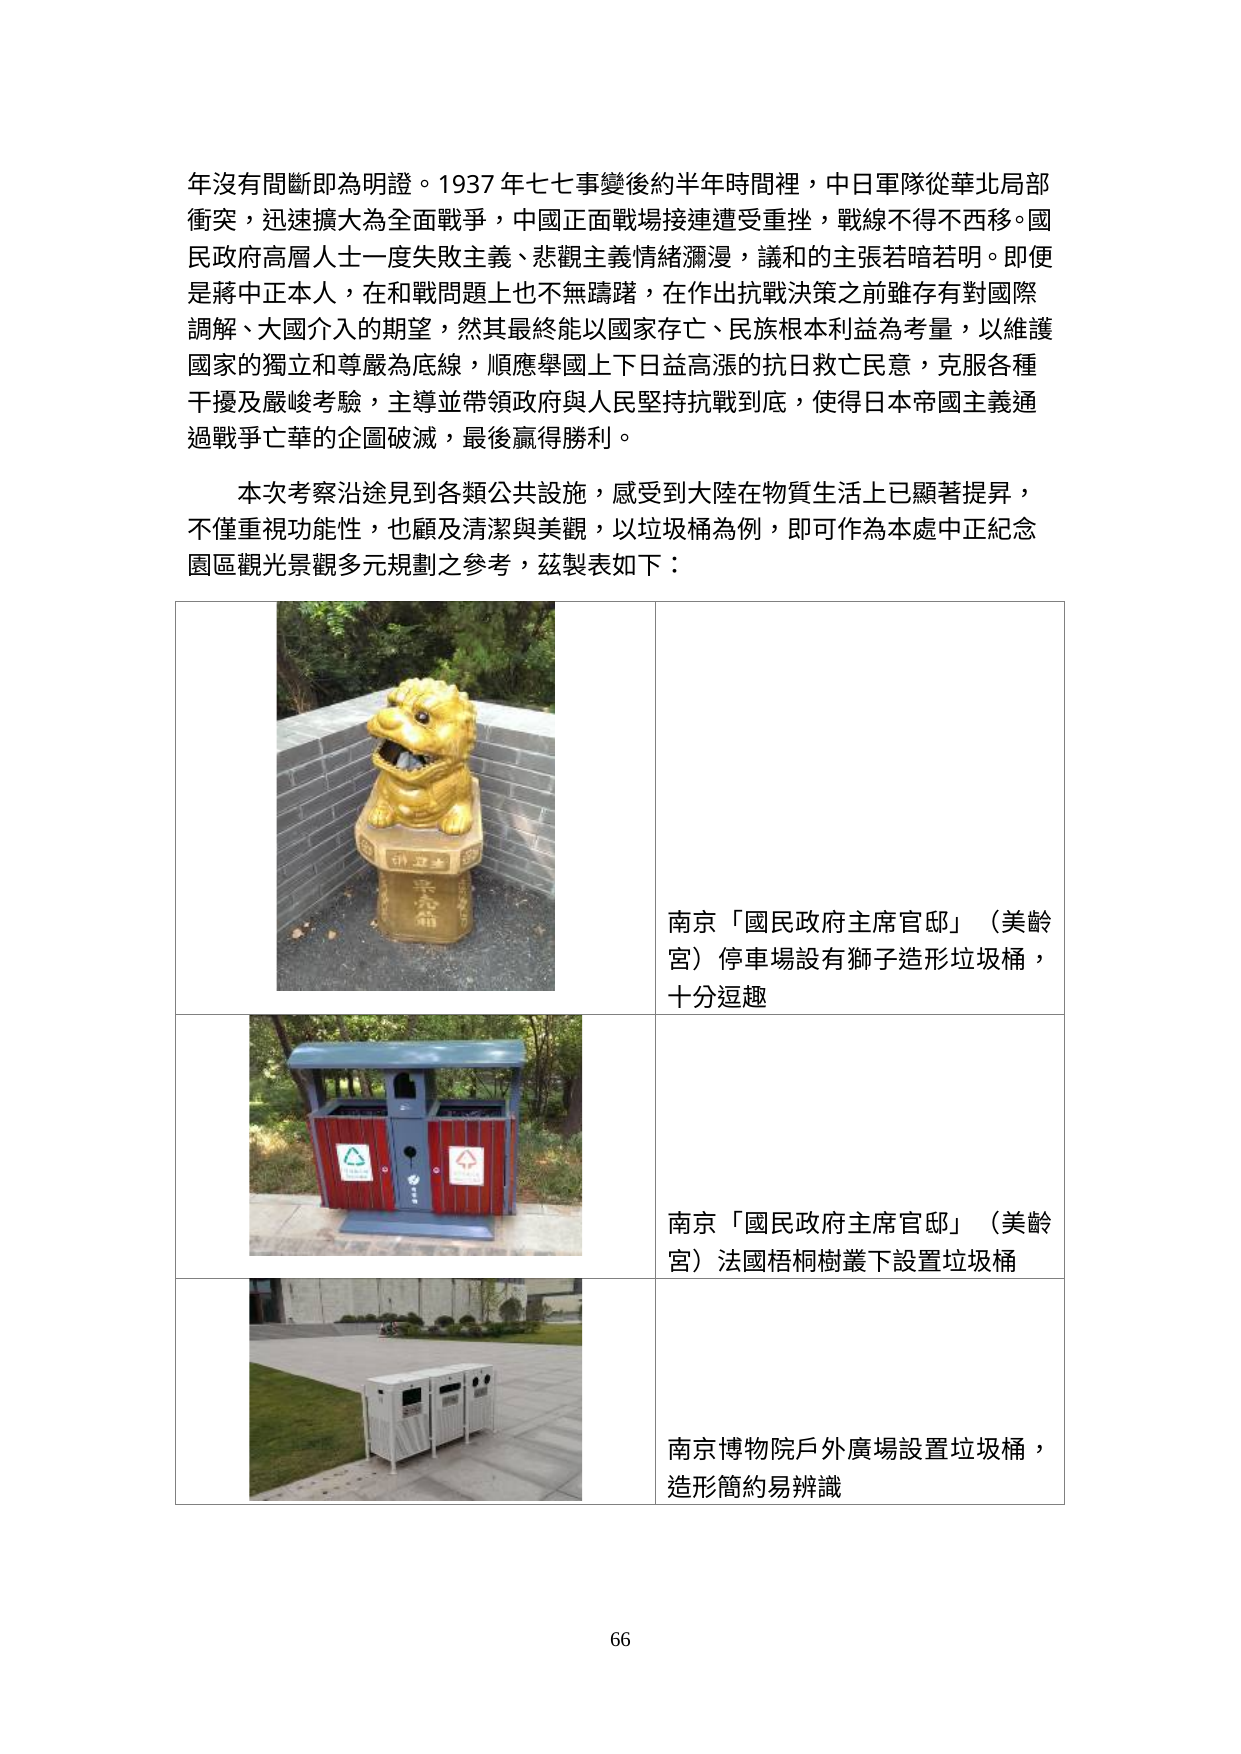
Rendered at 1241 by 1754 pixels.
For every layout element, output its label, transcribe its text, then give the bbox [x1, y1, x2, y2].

table_header [176, 602, 655, 1014]
picture [249, 1015, 583, 1256]
picture [276, 601, 555, 991]
table_cell 南京「國民政府主席官邸」（美齡宮）法國梧桐樹叢下設置垃圾桶 [656, 1015, 1064, 1278]
table_cell [176, 1015, 655, 1278]
table_cell 南京博物院戶外廣場設置垃圾桶，造形簡約易辨識 [656, 1279, 1064, 1504]
table_header 南京「國民政府主席官邸」（美齡宮）停車場設有獅子造形垃圾桶，十分逗趣 [656, 602, 1064, 1014]
table_cell [176, 1279, 655, 1504]
subtitle 本次考察沿途見到各類公共設施，感受到大陸在物質生活上已顯著提昇，不僅重視功能性，也顧及清潔與美觀，以垃圾桶為例，即可作為本處中正紀念園區觀光景觀多元規劃之參考，茲製表如下： [187, 473, 1053, 582]
subtitle 年沒有間斷即為明證。1937年七七事變後約半年時間裡，中日軍隊從華北局部衝突，迅速擴大為全面戰爭，中國正面戰場接連遭受重挫，戰線不得不西移。國民政府高層人士一度失敗主義、悲觀主義情緒瀰漫，議和的主張若暗若明。即便是蔣中正本人，在和戰問題上也不無躊躇，在作出抗戰決策之前雖存有對國際調解、大國介入的期望，然其最終能以國家存亡、民族根本利益為考量，以維護國家的獨立和尊嚴為底線，順應舉國上下日益高漲的抗日救亡民意，克服各種干擾及嚴峻考驗，主導並帶領政府與人民堅持抗戰到底，使得日本帝國主義通過戰爭亡華的企圖破滅，最後贏得勝利。 [187, 164, 1053, 454]
picture [249, 1278, 583, 1501]
